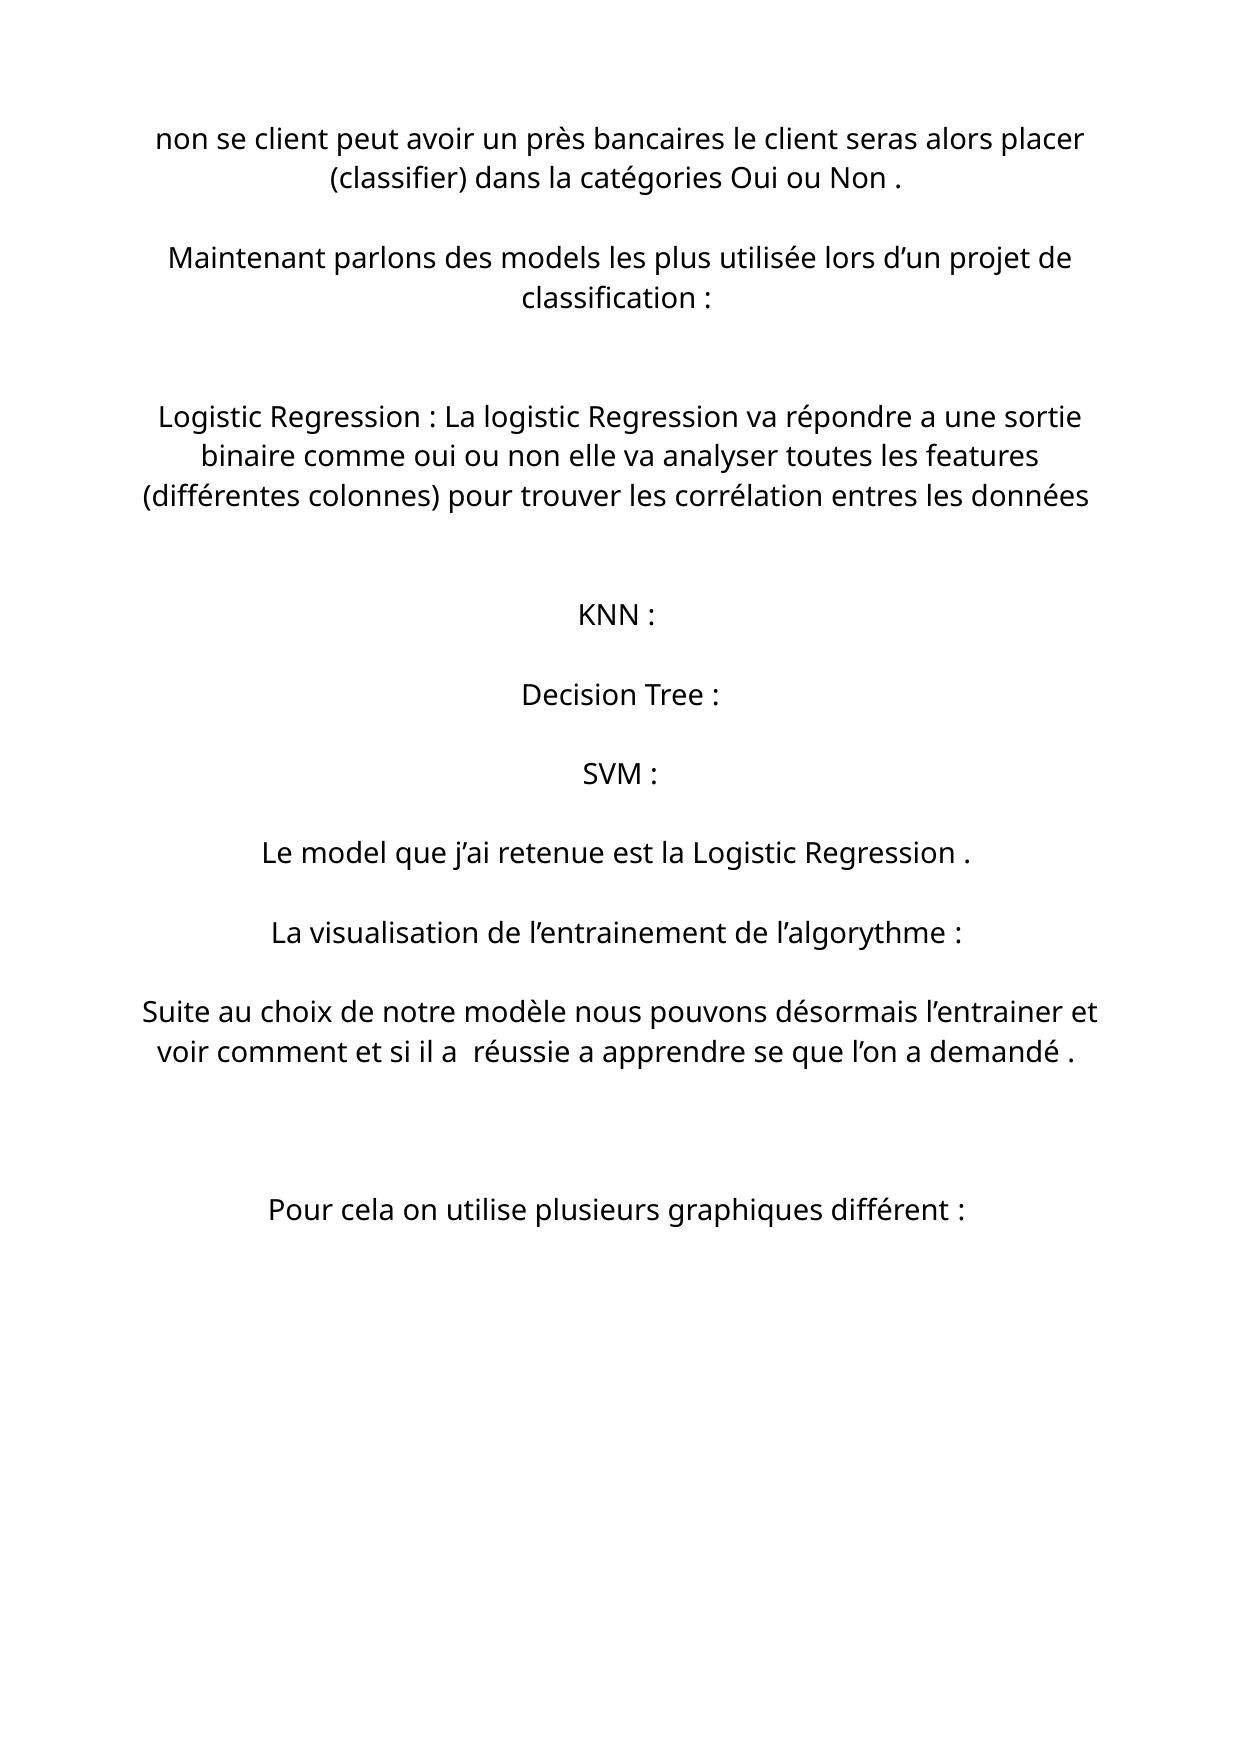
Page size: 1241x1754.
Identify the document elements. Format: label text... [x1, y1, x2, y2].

text KNN : [118, 594, 1122, 634]
text Logistic Regression : La logistic Regression va répondre a une sortie binaire comme oui ou non elle va analyser toutes les features (différentes colonnes) pour trouver les corrélation entres les données [118, 396, 1122, 515]
text Le model que j’ai retenue est la Logistic Regression . [118, 832, 1122, 872]
text SVM : [118, 753, 1122, 793]
text Decision Tree : [118, 674, 1122, 713]
text non se client peut avoir un près bancaires le client seras alors placer (classifier) dans la catégories Oui ou Non . [118, 118, 1122, 197]
text La visualisation de l’entrainement de l’algorythme : [118, 912, 1122, 952]
text Pour cela on utilise plusieurs graphiques différent : [118, 1190, 1122, 1229]
text Suite au choix de notre modèle nous pouvons désormais l’entrainer et voir comment et si il a réussie a apprendre se que l’on a demandé . [118, 991, 1122, 1071]
text Maintenant parlons des models les plus utilisée lors d’un projet de classification : [118, 237, 1122, 317]
